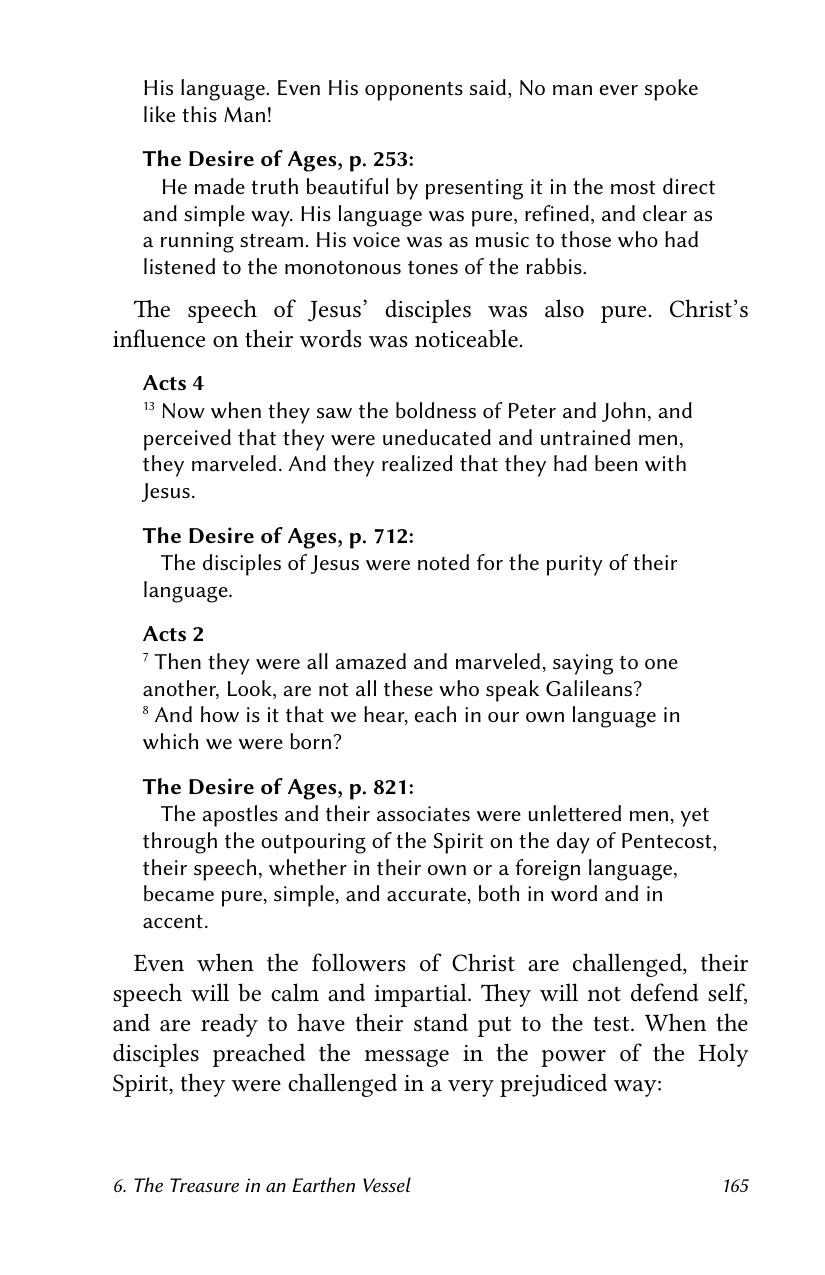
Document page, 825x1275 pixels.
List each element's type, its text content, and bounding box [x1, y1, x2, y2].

text He made truth beautiful by presenting it in the most direct and simple way. His language was pure, refined, and clear as a running stream. His voice was as music to those who had listened to the monotonous tones of the rabbis. [142, 174, 720, 280]
text 8 And how is it that we hear, each in our own language in which we were born? [142, 702, 720, 755]
text Acts 4 [142, 370, 750, 396]
text His language. Even His opponents said, No man ever spoke like this Man! [142, 75, 720, 128]
text The Desire of Ages, p. 712: [142, 522, 750, 549]
text 13 Now when they saw the boldness of Peter and John, and perceived that they were uneducated and untrained men, they marveled. And they realized that they had been with Jesus. [142, 398, 720, 504]
text The Desire of Ages, p. 821: [142, 773, 750, 800]
text The disciples of Jesus were noted for the purity of their language. [142, 550, 720, 603]
text The Desire of Ages, p. 253: [142, 146, 750, 172]
text The apostles and their associates were unlettered men, yet through the outpouring of the Spirit on the day of Pentecost, their speech, whether in their own or a foreign language, became pure, simple, and accurate, both in word and in accent. [142, 801, 720, 934]
text The speech of Jesus’ disciples was also pure. Christ’s influence on their words was noticeable. [112, 296, 750, 354]
text Acts 2 [142, 621, 750, 647]
text Even when the followers of Christ are challenged, their speech will be calm and impartial. They will not defend self, and are ready to have their stand put to the test. When the disciples preached the message in the power of the Holy Spirit, they were challenged in a very prejudiced way: [112, 949, 750, 1098]
text 7 Then they were all amazed and marveled, saying to one another, Look, are not all these who speak Galileans? [142, 649, 720, 702]
